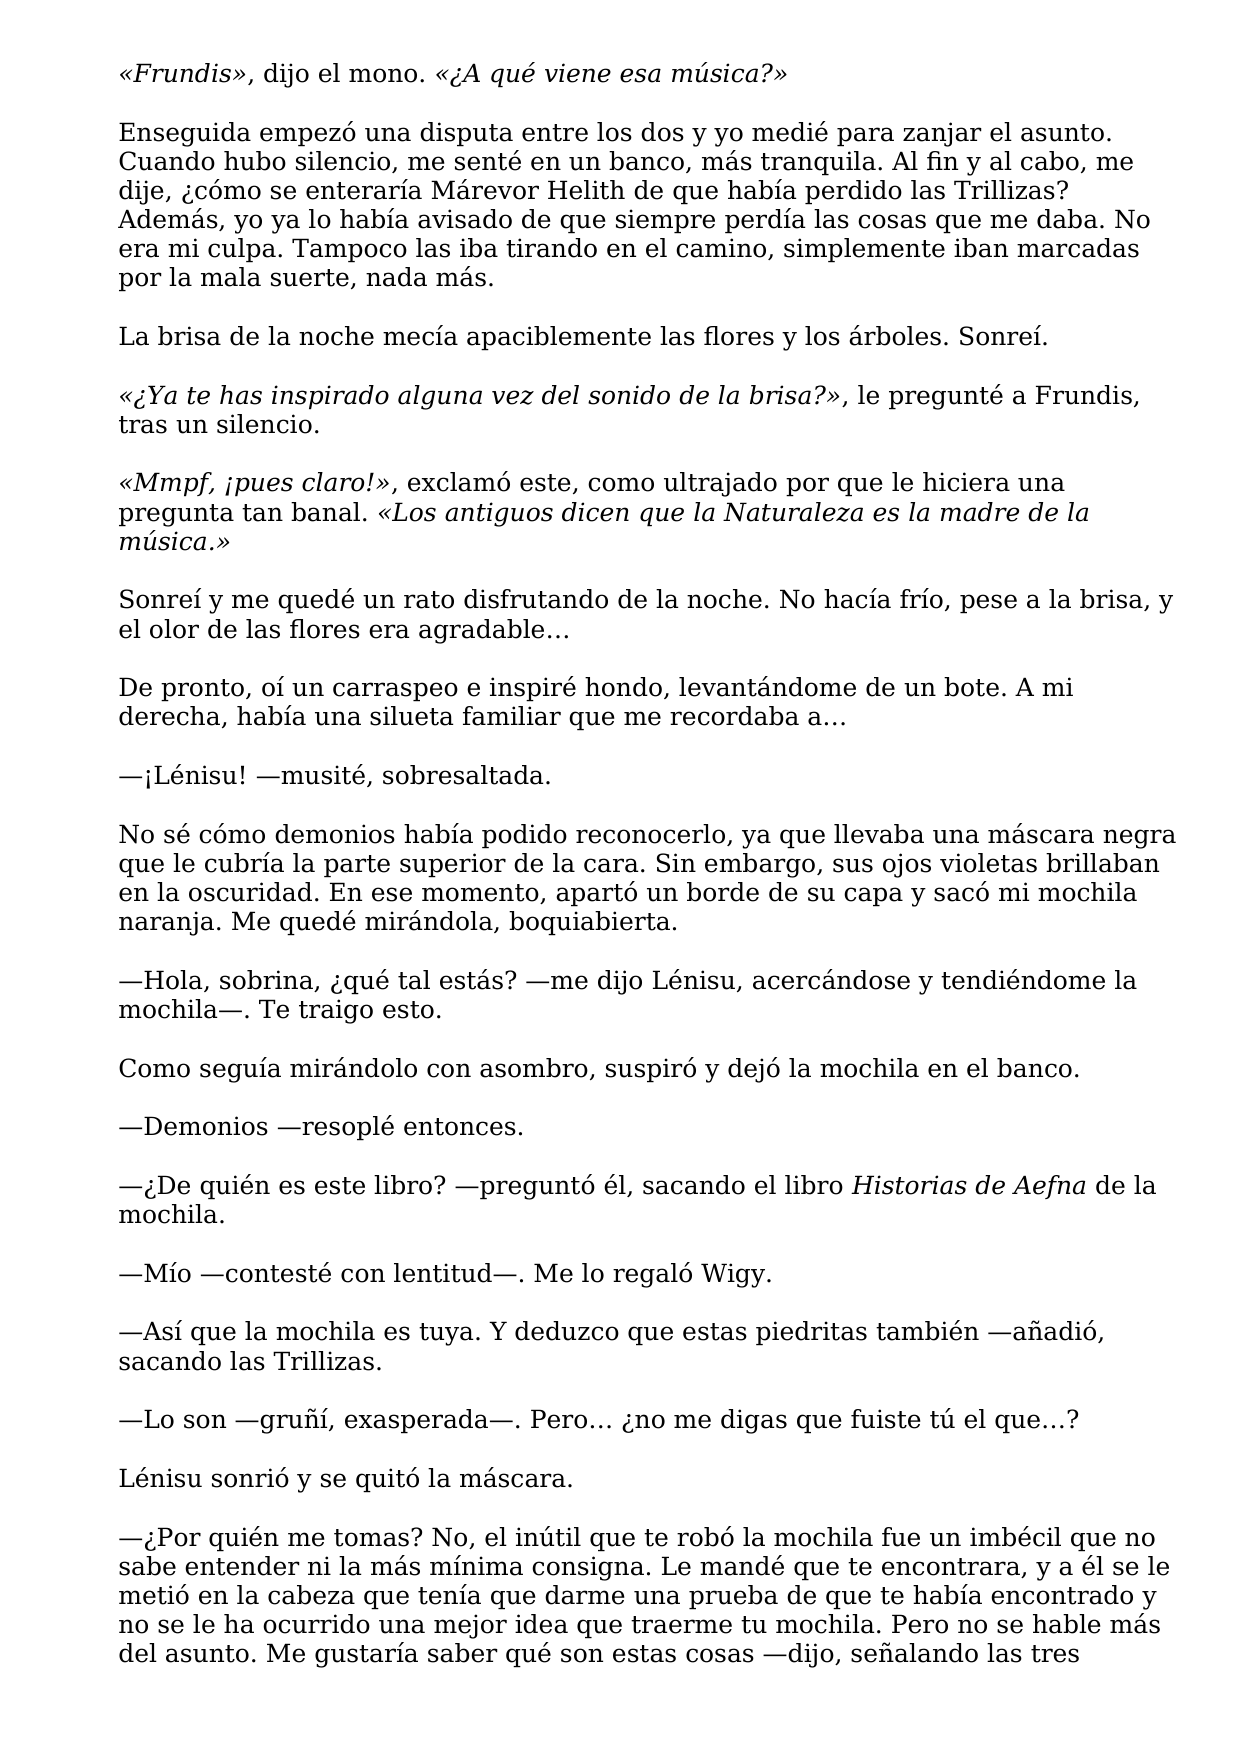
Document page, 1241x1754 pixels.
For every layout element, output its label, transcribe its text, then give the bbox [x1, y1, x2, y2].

text De pronto, oí un carraspeo e inspiré hondo, levantándome de un bote. A mi derecha, había una silueta familiar que me recordaba a… [118, 673, 1181, 732]
text —Mío —contesté con lentitud—. Me lo regaló Wigy. [118, 1259, 1181, 1288]
text —Demonios —resoplé entonces. [118, 1112, 1181, 1142]
text Como seguía mirándolo con asombro, suspiró y dejó la mochila en el banco. [118, 1054, 1181, 1083]
text «¿Ya te has inspirado alguna vez del sonido de la brisa?», le pregunté a Frundis, tras un silencio. [118, 381, 1181, 439]
text —¿De quién es este libro? —preguntó él, sacando el libro Historias de Aefna de la mochila. [118, 1171, 1181, 1229]
text —Hola, sobrina, ¿qué tal estás? —me dijo Lénisu, acercándose y tendiéndome la mochila—. Te traigo esto. [118, 966, 1181, 1024]
text No sé cómo demonios había podido reconocerlo, ya que llevaba una máscara negra que le cubría la parte superior de la cara. Sin embargo, sus ojos violetas brillaban en la oscuridad. En ese momento, apartó un borde de su capa y sacó mi mochila naranja. Me quedé mirándola, boquiabierta. [118, 820, 1181, 937]
text Enseguida empezó una disputa entre los dos y yo medié para zanjar el asunto. Cuando hubo silencio, me senté en un banco, más tranquila. Al fin y al cabo, me dije, ¿cómo se enteraría Márevor Helith de que había perdido las Trillizas? Además, yo ya lo había avisado de que siempre perdía las cosas que me daba. No era mi culpa. Tampoco las iba tirando en el camino, simplemente iban marcadas por la mala suerte, nada más. [118, 118, 1181, 293]
text —¡Lénisu! —musité, sobresaltada. [118, 761, 1181, 790]
text —Así que la mochila es tuya. Y deduzco que estas piedritas también —añadió, sacando las Trillizas. [118, 1318, 1181, 1376]
text —Lo son —gruñí, exasperada—. Pero… ¿no me digas que fuiste tú el que…? [118, 1405, 1181, 1434]
text La brisa de la noche mecía apaciblemente las flores y los árboles. Sonreí. [118, 322, 1181, 351]
text Sonreí y me quedé un rato disfrutando de la noche. No hacía frío, pese a la brisa, y el olor de las flores era agradable… [118, 586, 1181, 644]
text —¿Por quién me tomas? No, el inútil que te robó la mochila fue un imbécil que no sabe entender ni la más mínima consigna. Le mandé que te encontrara, y a él se le metió en la cabeza que tenía que darme una prueba de que te había encontrado y no se le ha ocurrido una mejor idea que traerme tu mochila. Pero no se hable más del asunto. Me gustaría saber qué son estas cosas —dijo, señalando las tres [118, 1523, 1181, 1668]
text «Frundis», dijo el mono. «¿A qué viene esa música?» [118, 59, 1181, 88]
text «Mmpf, ¡pues claro!», exclamó este, como ultrajado por que le hiciera una pregunta tan banal. «Los antiguos dicen que la Naturaleza es la madre de la música.» [118, 469, 1181, 556]
text Lénisu sonrió y se quitó la máscara. [118, 1464, 1181, 1493]
